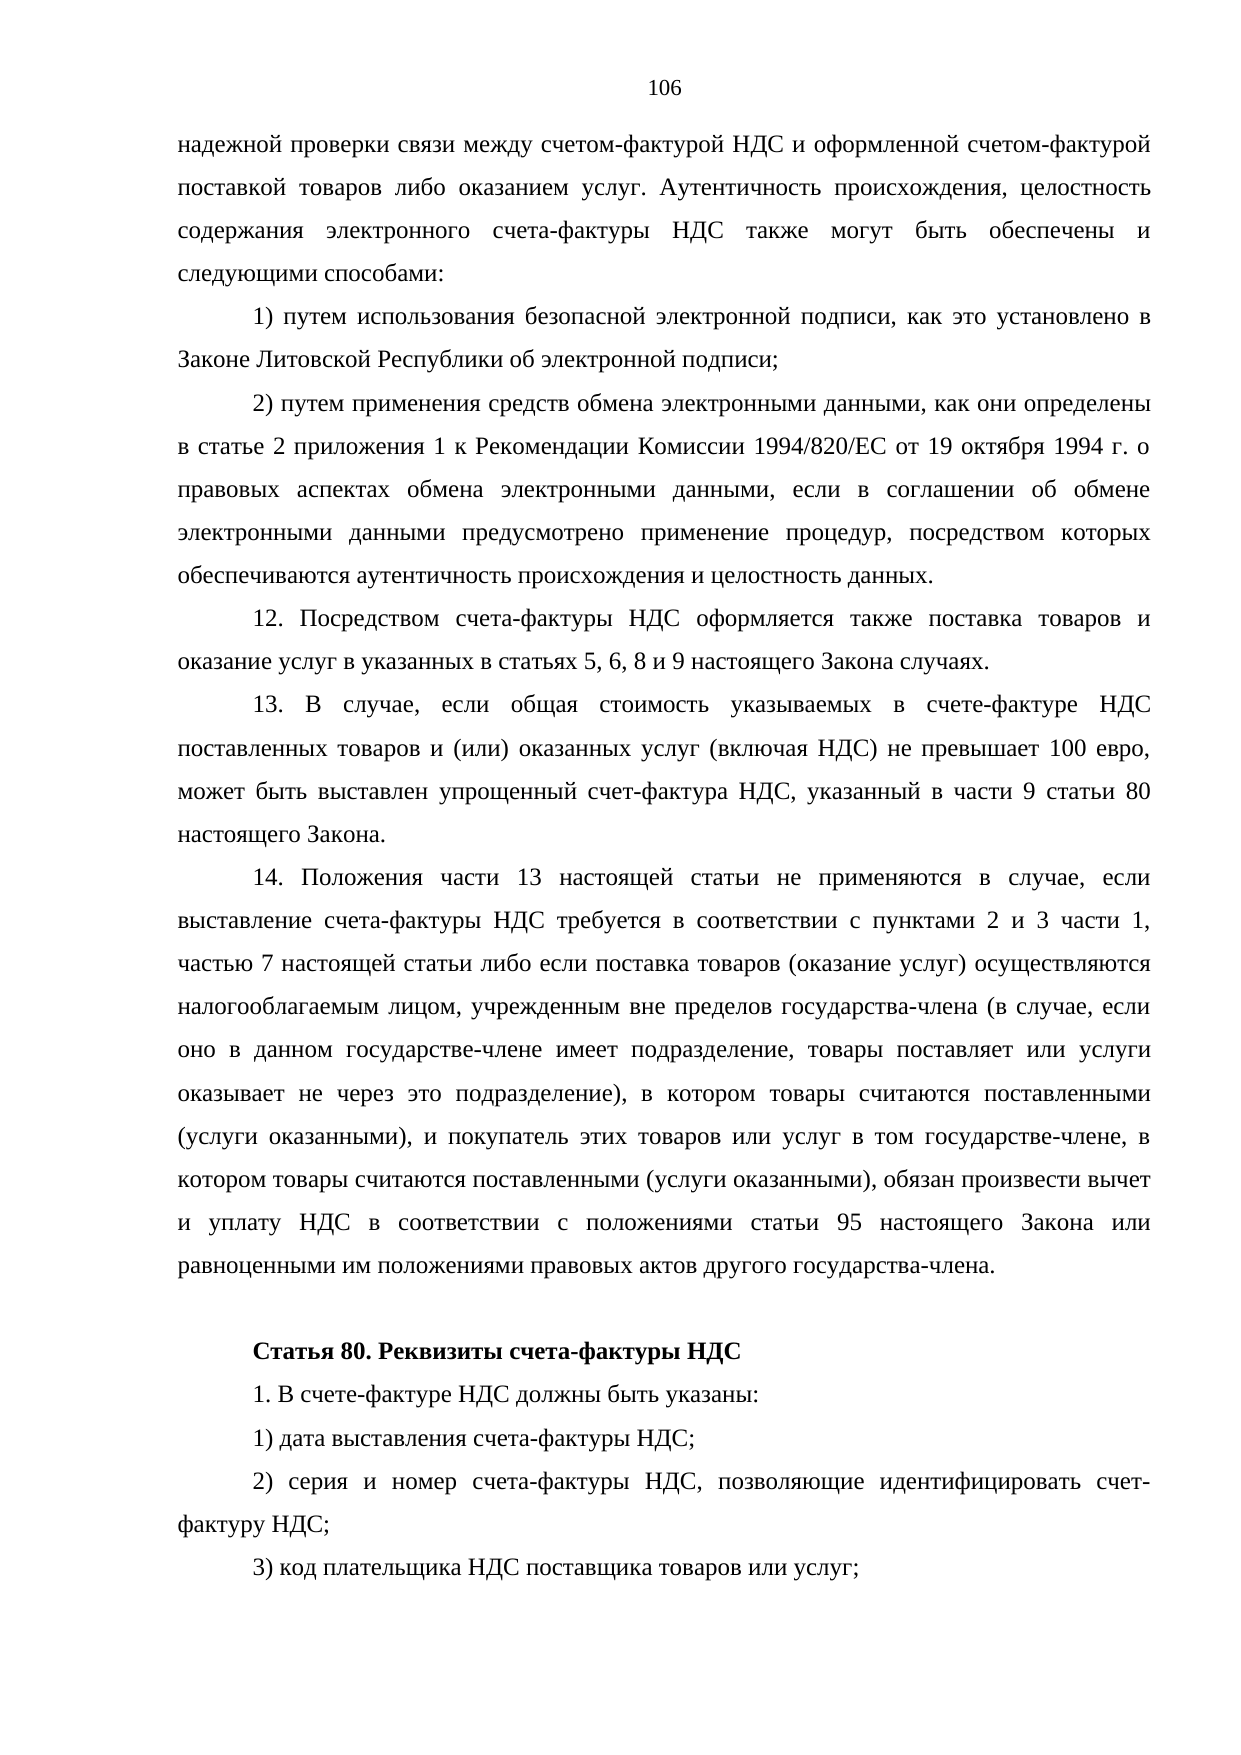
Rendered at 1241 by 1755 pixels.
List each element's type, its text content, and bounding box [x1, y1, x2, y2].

text 12. Посредством счета-фактуры НДС оформляется также поставка товаров и оказание услуг в указанных в статьях 5, 6, 8 и 9 настоящего Закона случаях. [177, 603, 1152, 675]
text 2) путем применения средств обмена электронными данными, как они определены в статье 2 приложения 1 к Рекомендации Комиссии 1994/820/ЕС от 19 октября 1994 г. о правовых аспектах обмена электронными данными, если в соглашении об обмене электронными данными предусмотрено применение процедур, посредством которых обеспечиваются аутентичность происхождения и целостность данных. [177, 388, 1152, 589]
text 1. В счете-фактуре НДС должны быть указаны: [177, 1379, 1152, 1408]
text 1) дата выставления счета-фактуры НДС; [177, 1423, 1152, 1451]
text 3) код плательщика НДС поставщика товаров или услуг; [177, 1552, 1152, 1581]
text 13. В случае, если общая стоимость указываемых в счете-фактуре НДС поставленных товаров и (или) оказанных услуг (включая НДС) не превышает 100 евро, может быть выставлен упрощенный счет-фактура НДС, указанный в части 9 статьи 80 настоящего Закона. [177, 689, 1152, 848]
text надежной проверки связи между счетом-фактурой НДС и оформленной счетом-фактурой поставкой товаров либо оказанием услуг. Аутентичность происхождения, целостность содержания электронного счета-фактуры НДС также могут быть обеспечены и следующими способами: [177, 129, 1152, 287]
text 14. Положения части 13 настоящей статьи не применяются в случае, если выставление счета-фактуры НДС требуется в соответствии с пунктами 2 и 3 части 1, частью 7 настоящей статьи либо если поставка товаров (оказание услуг) осуществляются налогооблагаемым лицом, учрежденным вне пределов государства-члена (в случае, если оно в данном государстве-члене имеет подразделение, товары поставляет или услуги оказывает не через это подразделение), в котором товары считаются поставленными (услуги оказанными), и покупатель этих товаров или услуг в том государстве-члене, в котором товары считаются поставленными (услуги оказанными), обязан произвести вычет и уплату НДС в соответствии с положениями статьи 95 настоящего Закона или равноценными им положениями правовых актов другого государства-члена. [177, 862, 1152, 1279]
text Статья 80. Реквизиты счета-фактуры НДС [177, 1336, 1152, 1365]
text 1) путем использования безопасной электронной подписи, как это установлено в Законе Литовской Республики об электронной подписи; [177, 301, 1152, 373]
text 2) серия и номер счета-фактуры НДС, позволяющие идентифицировать счет-фактуру НДС; [177, 1466, 1152, 1538]
